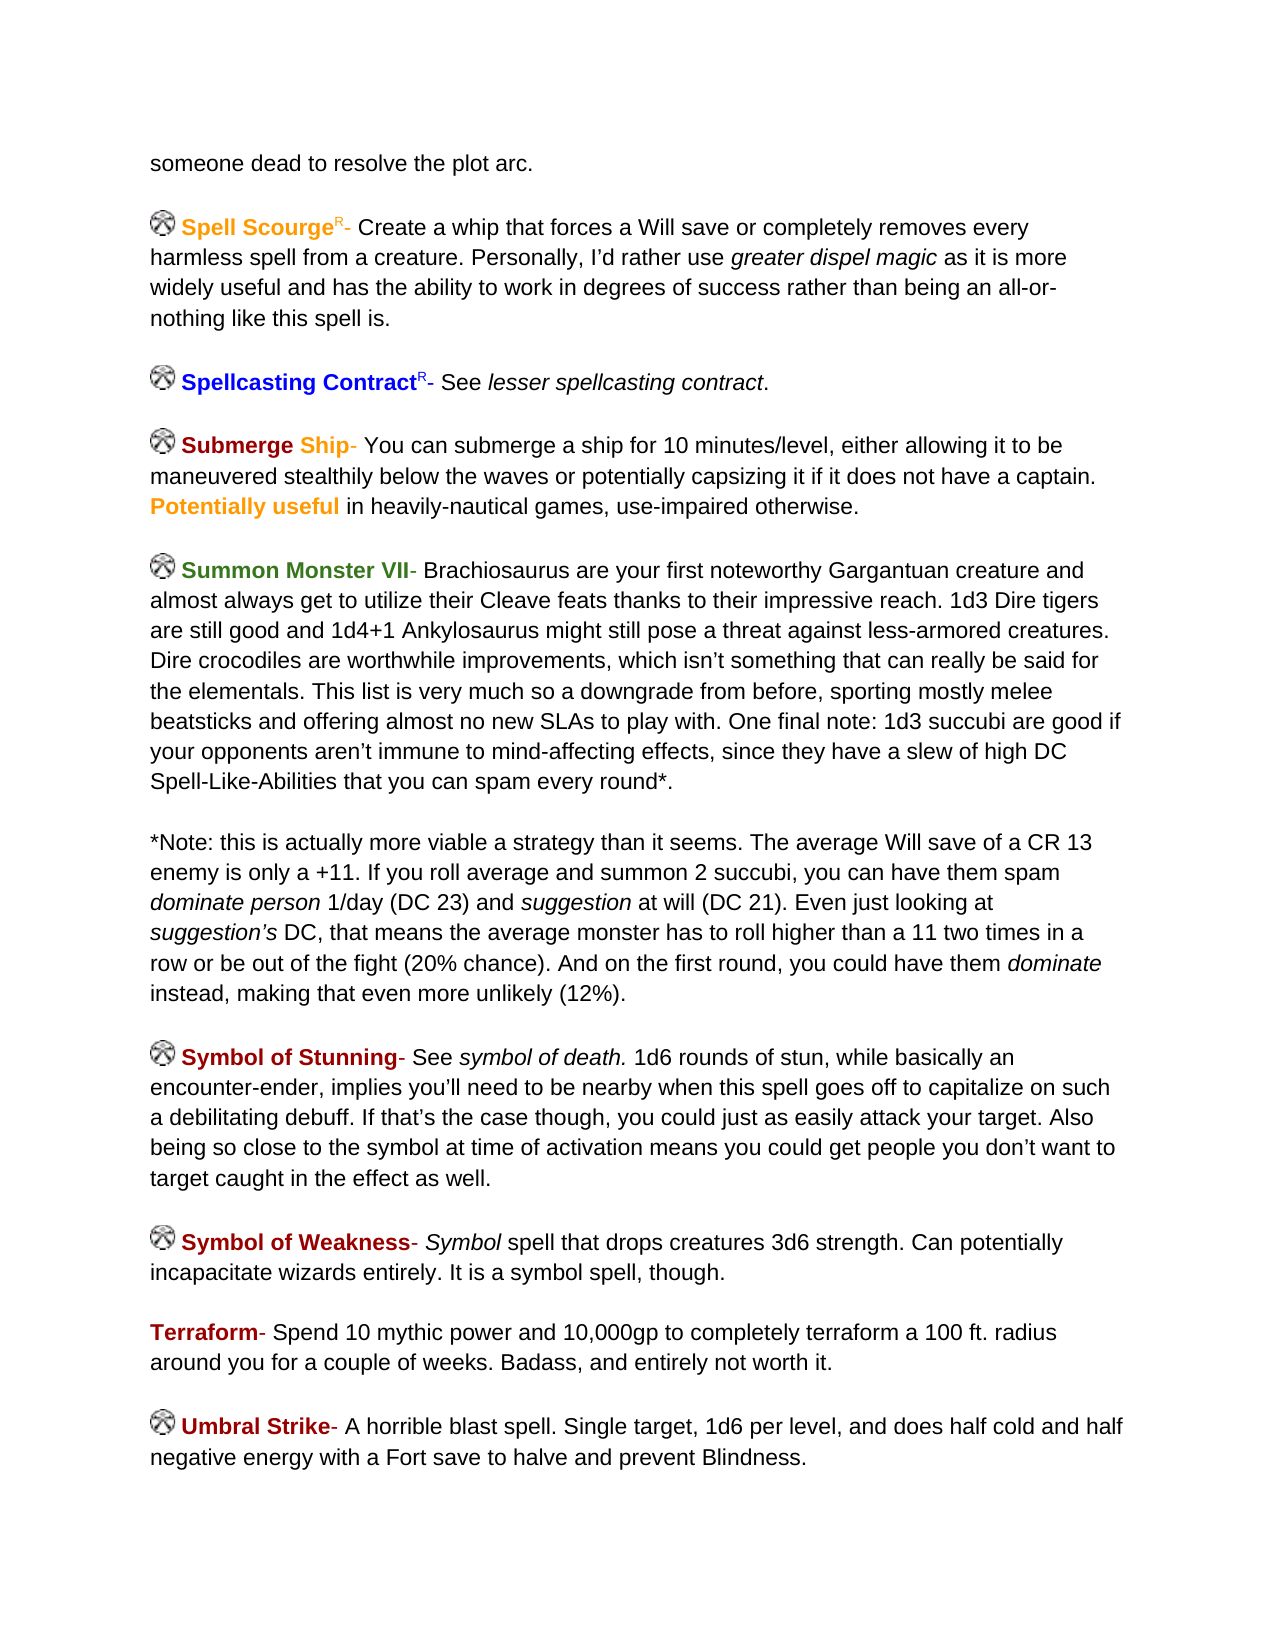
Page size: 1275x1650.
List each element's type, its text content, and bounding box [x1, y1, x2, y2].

text Summon Monster VII- Brachiosaurus are your first noteworthy Gargantuan creature and almost always get to utilize their Cleave feats thanks to their impressive reach. 1d3 Dire tigers are still good and 1d4+1 Ankylosaurus might still pose a threat against less-armored creatures. Dire crocodiles are worthwhile improvements, which isn’t something that can really be said for the elementals. This list is very much so a downgrade from before, sporting mostly melee beatsticks and offering almost no new SLAs to play with. One final note: 1d3 succubi are good if your opponents aren’t immune to mind-affecting effects, since they have a slew of high DC Spell-Like-Abilities that you can spam every round*. [150, 553, 1125, 795]
picture [150, 365, 175, 390]
text Symbol of Weakness- Symbol spell that drops creatures 3d6 strength. Can potentially incapacitate wizards entirely. It is a symbol spell, though. [150, 1225, 1125, 1285]
text Spellcasting ContractR- See lesser spellcasting contract. [150, 365, 1125, 395]
picture [150, 1409, 175, 1435]
text Symbol of Stunning- See symbol of death. 1d6 rounds of stun, while basically an encounter-ender, implies you’ll need to be nearby when this spell goes off to capitalize on such a debilitating debuff. If that’s the case though, you could just as easily attack your target. Also being so close to the symbol at time of activation means you could get people you don’t want to target caught in the effect as well. [150, 1040, 1125, 1191]
picture [150, 553, 175, 579]
text Terraform- Spend 10 mythic power and 10,000gp to completely terraform a 100 ft. radius around you for a couple of weeks. Badass, and entirely not worth it. [150, 1319, 1125, 1376]
text Umbral Strike- A horrible blast spell. Single target, 1d6 per level, and does half cold and half negative energy with a Fort save to halve and prevent Blindness. [150, 1410, 1125, 1470]
text Spell ScourgeR- Create a whip that forces a Will save or completely removes every harmless spell from a creature. Personally, I’d rather use greater dispel magic as it is more widely useful and has the ability to work in degrees of success rather than being an all-or-nothing like this spell is. [150, 210, 1125, 331]
text *Note: this is actually more viable a strategy than it seems. The average Will save of a CR 13 enemy is only a +11. If you roll average and summon 2 succubi, you can have them spam dominate person 1/day (DC 23) and suggestion at will (DC 21). Even just looking at suggestion’s DC, that means the average monster has to roll higher than a 11 two times in a row or be out of the fight (20% chance). And on the first round, you could have them dominate instead, making that even more unlikely (12%). [150, 829, 1125, 1006]
text Submerge Ship- You can submerge a ship for 10 minutes/level, either allowing it to be maneuvered stealthily below the waves or potentially capsizing it if it does not have a captain. Potentially useful in heavily-nautical games, use-impaired otherwise. [150, 429, 1125, 519]
picture [150, 428, 175, 454]
text someone dead to resolve the plot arc. [150, 150, 1125, 176]
picture [150, 210, 175, 236]
picture [150, 1225, 175, 1250]
picture [150, 1040, 175, 1066]
